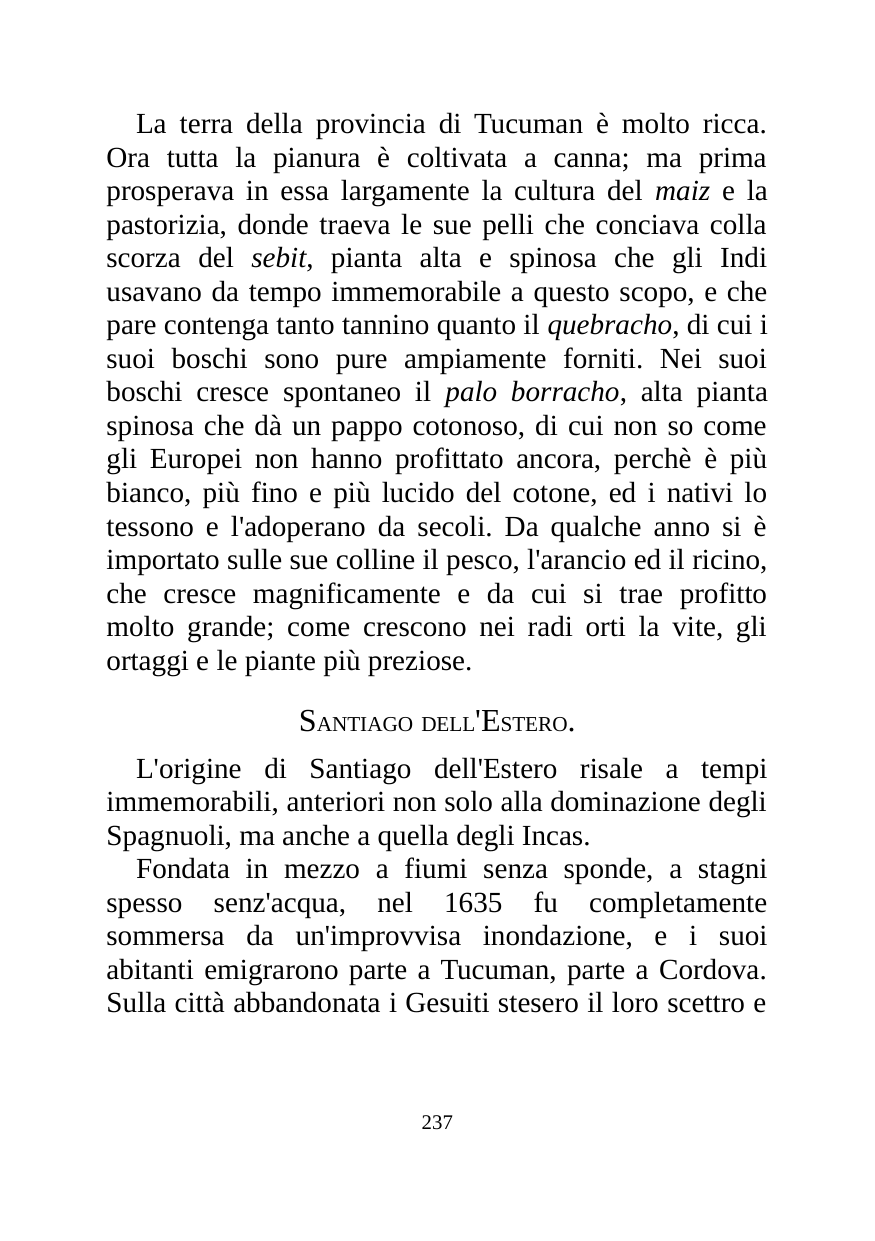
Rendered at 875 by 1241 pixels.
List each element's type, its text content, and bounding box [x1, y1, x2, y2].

text Fondata in mezzo a fiumi senza sponde, a stagni spesso senz'acqua, nel 1635 fu completamente sommersa da un'improvvisa inondazione, e i suoi abitanti emigrarono parte a Tucuman, parte a Cordova. Sulla città abbandonata i Gesuiti stesero il loro scettro e [106, 851, 768, 1019]
text L'origine di Santiago dell'Estero risale a tempi immemorabili, anteriori non solo alla dominazione degli Spagnuoli, ma anche a quella degli Incas. [106, 751, 768, 851]
subtitle Santiago dell'Estero. [106, 701, 768, 738]
text La terra della provincia di Tucuman è molto ricca. Ora tutta la pianura è coltivata a canna; ma prima prosperava in essa largamente la cultura del maiz e la pastorizia, donde traeva le sue pelli che conciava colla scorza del sebit, pianta alta e spinosa che gli Indi usavano da tempo immemorabile a questo scopo, e che pare contenga tanto tannino quanto il quebracho, di cui i suoi boschi sono pure ampiamente forniti. Nei suoi boschi cresce spontaneo il palo borracho, alta pianta spinosa che dà un pappo cotonoso, di cui non so come gli Europei non hanno profittato ancora, perchè è più bianco, più fino e più lucido del cotone, ed i nativi lo tessono e l'adoperano da secoli. Da qualche anno si è importato sulle sue colline il pesco, l'arancio ed il ricino, che cresce magnificamente e da cui si trae profitto molto grande; come crescono nei radi orti la vite, gli ortaggi e le piante più preziose. [106, 106, 768, 676]
